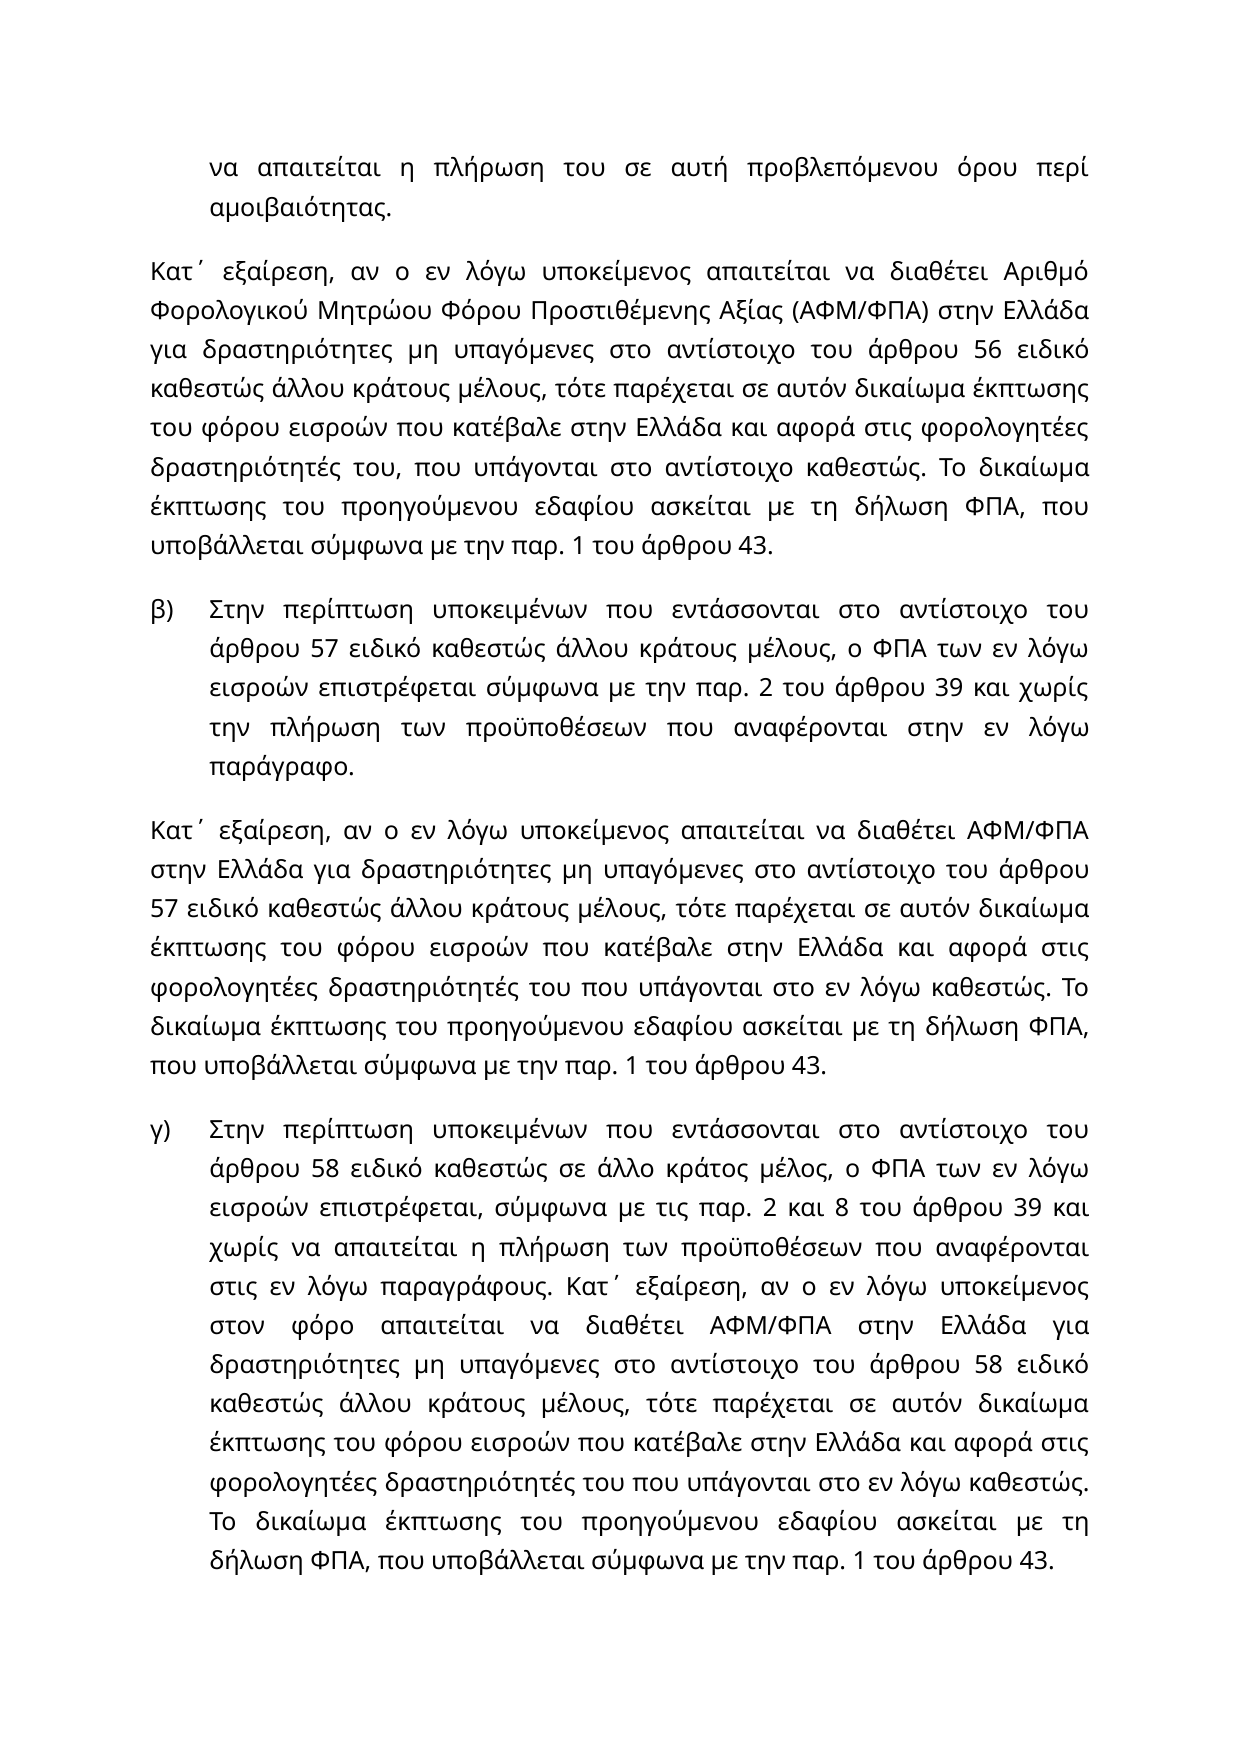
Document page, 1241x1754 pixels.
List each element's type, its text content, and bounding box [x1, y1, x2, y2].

text Κατ΄ εξαίρεση, αν ο εν λόγω υποκείμενος απαιτείται να διαθέτει Αριθμό Φορολογικού Μητρώου Φόρου Προστιθέμενης Αξίας (ΑΦΜ/ΦΠΑ) στην Ελλάδα για δραστηριότητες μη υπαγόμενες στο αντίστοιχο του άρθρου 56 ειδικό καθεστώς άλλου κράτους μέλους, τότε παρέχεται σε αυτόν δικαίωμα έκπτωσης του φόρου εισροών που κατέβαλε στην Ελλάδα και αφορά στις φορολογητέες δραστηριότητές του, που υπάγονται στο αντίστοιχο καθεστώς. Το δικαίωμα έκπτωσης του προηγούμενου εδαφίου ασκείται με τη δήλωση ΦΠΑ, που υποβάλλεται σύμφωνα με την παρ. 1 του άρθρου 43. [150, 253, 1090, 562]
text Κατ΄ εξαίρεση, αν ο εν λόγω υποκείμενος απαιτείται να διαθέτει ΑΦΜ/ΦΠΑ στην Ελλάδα για δραστηριότητες μη υπαγόμενες στο αντίστοιχο του άρθρου 57 ειδικό καθεστώς άλλου κράτους μέλους, τότε παρέχεται σε αυτόν δικαίωμα έκπτωσης του φόρου εισροών που κατέβαλε στην Ελλάδα και αφορά στις φορολογητέες δραστηριότητές του που υπάγονται στο εν λόγω καθεστώς. Το δικαίωμα έκπτωσης του προηγούμενου εδαφίου ασκείται με τη δήλωση ΦΠΑ, που υποβάλλεται σύμφωνα με την παρ. 1 του άρθρου 43. [150, 812, 1090, 1082]
list να απαιτείται η πλήρωση του σε αυτή προβλεπόμενου όρου περί αμοιβαιότητας. [150, 150, 1090, 223]
list γ) Στην περίπτωση υποκειμένων που εντάσσονται στο αντίστοιχο του άρθρου 58 ειδικό καθεστώς σε άλλο κράτος μέλος, ο ΦΠΑ των εν λόγω εισροών επιστρέφεται, σύμφωνα με τις παρ. 2 και 8 του άρθρου 39 και χωρίς να απαιτείται η πλήρωση των προϋποθέσεων που αναφέρονται στις εν λόγω παραγράφους. Κατ΄ εξαίρεση, αν ο εν λόγω υποκείμενος στον φόρο απαιτείται να διαθέτει ΑΦΜ/ΦΠΑ στην Ελλάδα για δραστηριότητες μη υπαγόμενες στο αντίστοιχο του άρθρου 58 ειδικό καθεστώς άλλου κράτους μέλους, τότε παρέχεται σε αυτόν δικαίωμα έκπτωσης του φόρου εισροών που κατέβαλε στην Ελλάδα και αφορά στις φορολογητέες δραστηριότητές του που υπάγονται στο εν λόγω καθεστώς. Το δικαίωμα έκπτωσης του προηγούμενου εδαφίου ασκείται με τη δήλωση ΦΠΑ, που υποβάλλεται σύμφωνα με την παρ. 1 του άρθρου 43. [150, 1112, 1090, 1577]
list β) Στην περίπτωση υποκειμένων που εντάσσονται στο αντίστοιχο του άρθρου 57 ειδικό καθεστώς άλλου κράτους μέλους, ο ΦΠΑ των εν λόγω εισροών επιστρέφεται σύμφωνα με την παρ. 2 του άρθρου 39 και χωρίς την πλήρωση των προϋποθέσεων που αναφέρονται στην εν λόγω παράγραφο. [150, 592, 1090, 782]
